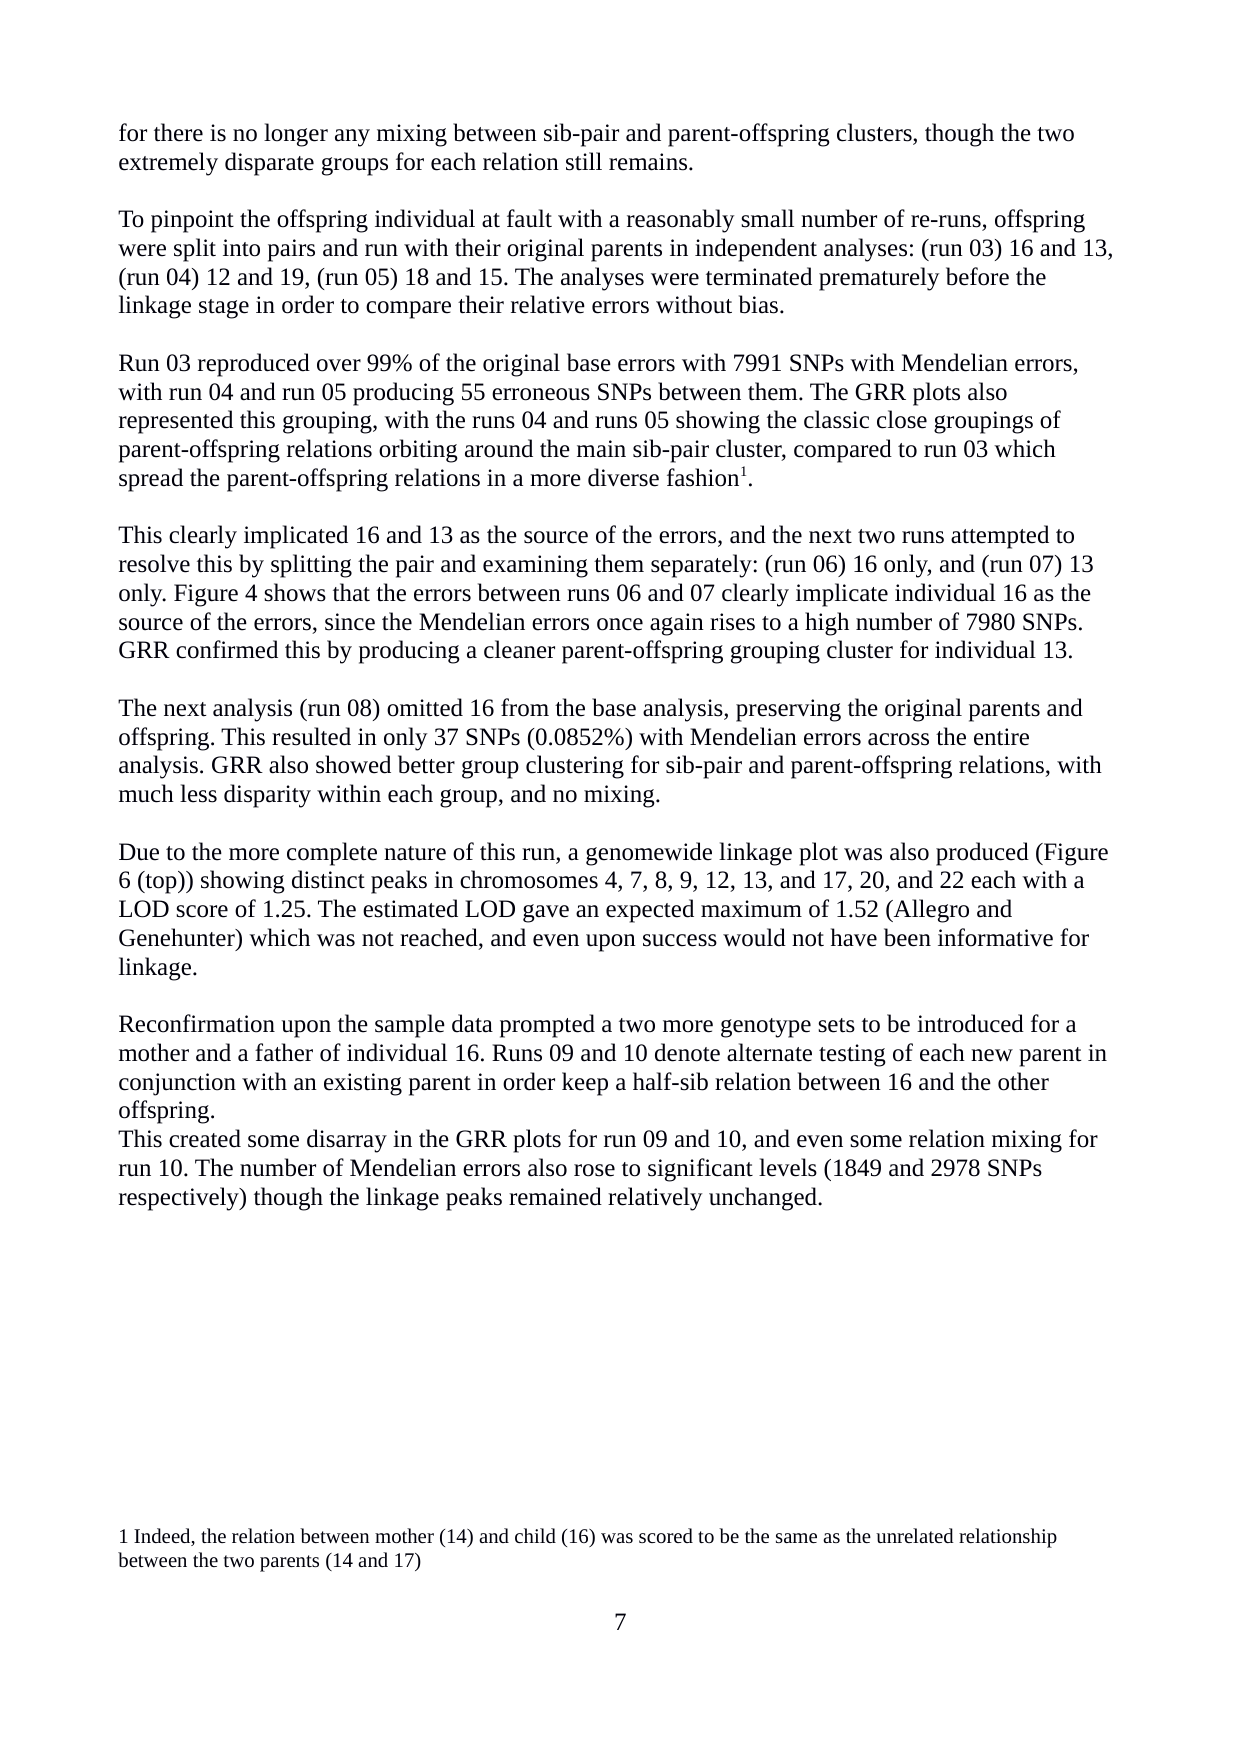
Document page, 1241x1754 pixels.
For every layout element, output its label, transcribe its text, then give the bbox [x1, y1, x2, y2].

text Indeed, the relation between mother (14) and child (16) was scored to be the same as the unrelated relationship between the two parents (14 and 17) [118, 1524, 1122, 1572]
text for there is no longer any mixing between sib-pair and parent-offspring clusters, though the two extremely disparate groups for each relation still remains. [118, 118, 1122, 176]
text Due to the more complete nature of this run, a genomewide linkage plot was also produced (Figure 6 (top)) showing distinct peaks in chromosomes 4, 7, 8, 9, 12, 13, and 17, 20, and 22 each with a LOD score of 1.25. The estimated LOD gave an expected maximum of 1.52 (Allegro and Genehunter) which was not reached, and even upon success would not have been informative for linkage. [118, 837, 1122, 981]
text Run 03 reproduced over 99% of the original base errors with 7991 SNPs with Mendelian errors, with run 04 and run 05 producing 55 erroneous SNPs between them. The GRR plots also represented this grouping, with the runs 04 and runs 05 showing the classic close groupings of parent-offspring relations orbiting around the main sib-pair cluster, compared to run 03 which spread the parent-offspring relations in a more diverse fashion. [118, 348, 1122, 492]
text This created some disarray in the GRR plots for run 09 and 10, and even some relation mixing for run 10. The number of Mendelian errors also rose to significant levels (1849 and 2978 SNPs respectively) though the linkage peaks remained relatively unchanged. [118, 1124, 1122, 1211]
text To pinpoint the offspring individual at fault with a reasonably small number of re-runs, offspring were split into pairs and run with their original parents in independent analyses: (run 03) 16 and 13, (run 04) 12 and 19, (run 05) 18 and 15. The analyses were terminated prematurely before the linkage stage in order to compare their relative errors without bias. [118, 204, 1122, 319]
text The next analysis (run 08) omitted 16 from the base analysis, preserving the original parents and offspring. This resulted in only 37 SNPs (0.0852%) with Mendelian errors across the entire analysis. GRR also showed better group clustering for sib-pair and parent-offspring relations, with much less disparity within each group, and no mixing. [118, 693, 1122, 808]
text This clearly implicated 16 and 13 as the source of the errors, and the next two runs attempted to resolve this by splitting the pair and examining them separately: (run 06) 16 only, and (run 07) 13 only. Figure 4 shows that the errors between runs 06 and 07 clearly implicate individual 16 as the source of the errors, since the Mendelian errors once again rises to a high number of 7980 SNPs. GRR confirmed this by producing a cleaner parent-offspring grouping cluster for individual 13. [118, 521, 1122, 664]
text Reconfirmation upon the sample data prompted a two more genotype sets to be introduced for a mother and a father of individual 16. Runs 09 and 10 denote alternate testing of each new parent in conjunction with an existing parent in order keep a half-sib relation between 16 and the other offspring. [118, 1009, 1122, 1124]
